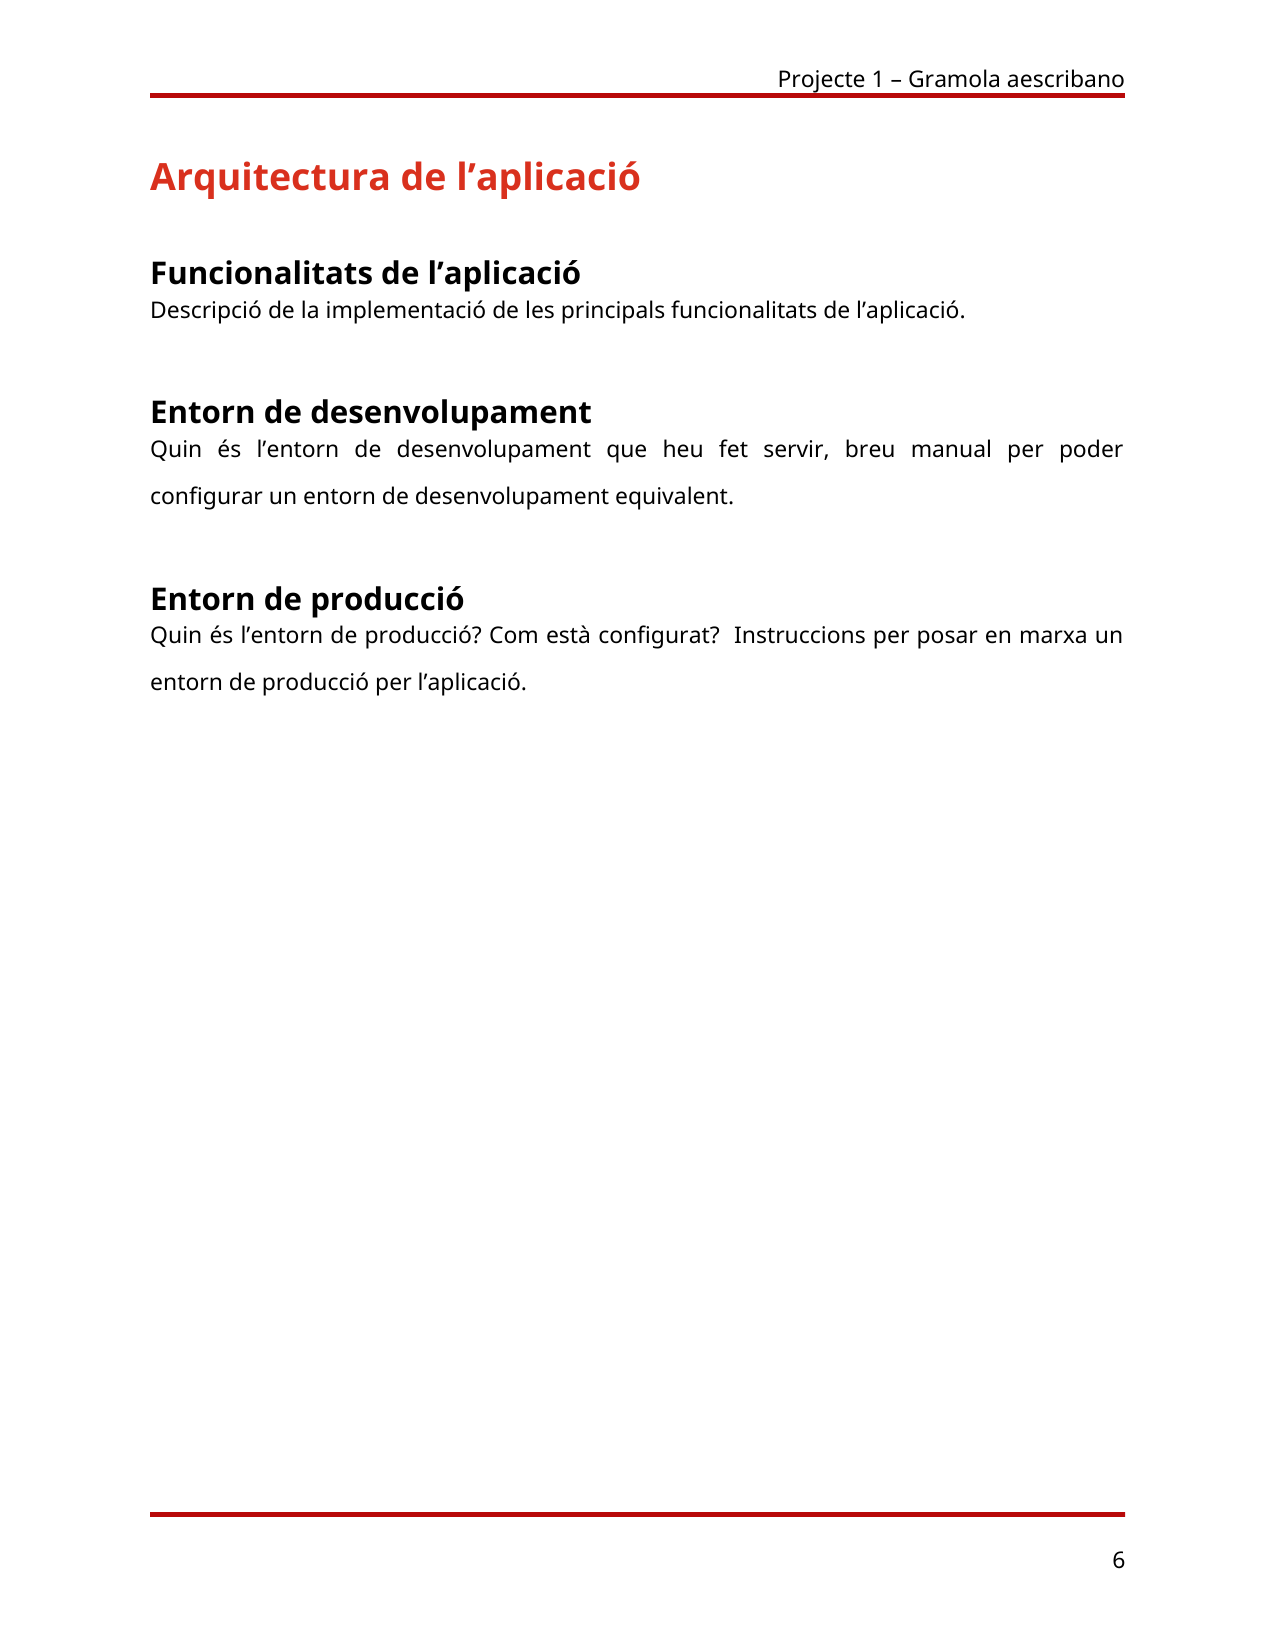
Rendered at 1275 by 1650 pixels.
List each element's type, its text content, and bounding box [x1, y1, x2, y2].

subtitle Funcionalitats de l’aplicació [150, 251, 939, 294]
picture [150, 93, 1125, 98]
subtitle Entorn de desenvolupament [150, 391, 939, 433]
picture [150, 1512, 1125, 1517]
subtitle Arquitectura de l’aplicació [150, 150, 1125, 201]
text Quin és l’entorn de producció? Com està configurat? Instruccions per posar en marxa un entorn de producció per l’aplicació. [150, 619, 1125, 698]
subtitle Entorn de producció [150, 577, 939, 619]
text Descripció de la implementació de les principals funcionalitats de l’aplicació. [150, 294, 1125, 325]
text Quin és l’entorn de desenvolupament que heu fet servir, breu manual per poder configurar un entorn de desenvolupament equivalent. [150, 433, 1125, 511]
